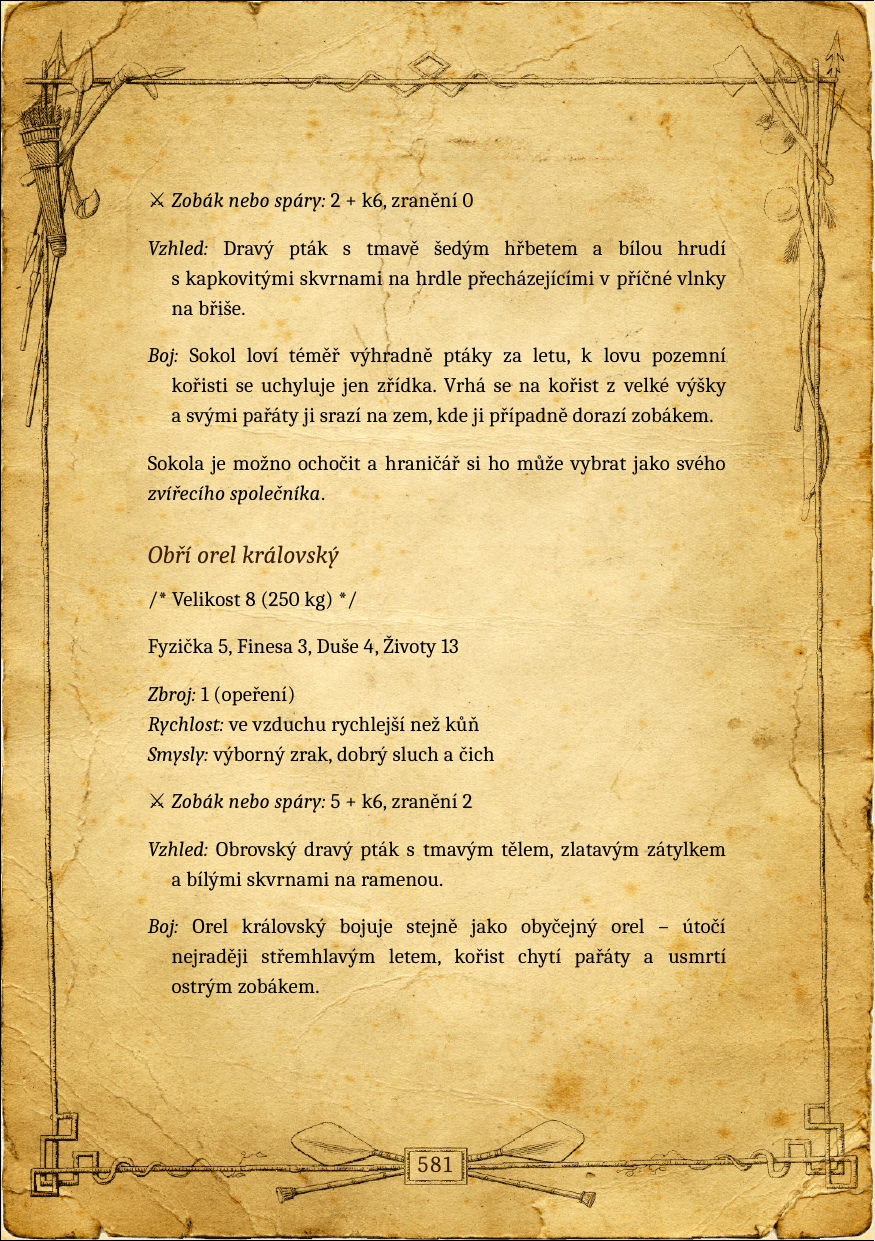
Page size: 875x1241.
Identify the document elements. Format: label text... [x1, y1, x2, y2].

text Vzhled: Dravý pták s⁠ tmavě šedým hřbetem a⁠ bílou hrudí s⁠ kapkovitými skvrnami na hrdle přecházejícími v⁠ příčné vlnky na břiše. [148, 237, 726, 320]
text Smysly: výborný zrak, dobrý sluch a⁠ čich [148, 742, 726, 766]
text Rychlost: ve vzduchu rychlejší než kůň [148, 712, 726, 736]
text ⚔ Zobák nebo spáry: 2 + k6, zranění 0 [148, 189, 726, 213]
text ⚔ Zobák nebo spáry: 5 + k6, zranění 2 [148, 790, 726, 814]
text Sokola je možno ochočit a⁠ hraničář si ho může vybrat jako svého zvířecího společníka. [148, 451, 726, 505]
subtitle Obří orel královský [148, 541, 726, 569]
picture [1, 1, 874, 1240]
text Boj: Sokol loví téměř výhradně ptáky za letu, k⁠ lovu pozemní kořisti se uchyluje jen zřídka. Vrhá se na kořist z⁠ velké výšky a⁠ svými pařáty ji srazí na zem, kde ji případně dorazí zobákem. [148, 344, 726, 428]
text Zbroj: 1 (opeření) [148, 682, 726, 706]
text /* Velikost 8 (250 kg) */ [148, 587, 726, 611]
text Fyzička 5, Finesa 3, Duše 4, Životy 13 [148, 635, 726, 659]
text Boj: Orel královský bojuje stejně jako obyčejný orel – útočí nejraději střemhlavým letem, kořist chytí pařáty a⁠ usmrtí ostrým zobákem. [148, 915, 726, 999]
text Vzhled: Obrovský dravý pták s⁠ tmavým tělem, zlatavým zátylkem a⁠ bílými skvrnami na ramenou. [148, 837, 726, 891]
